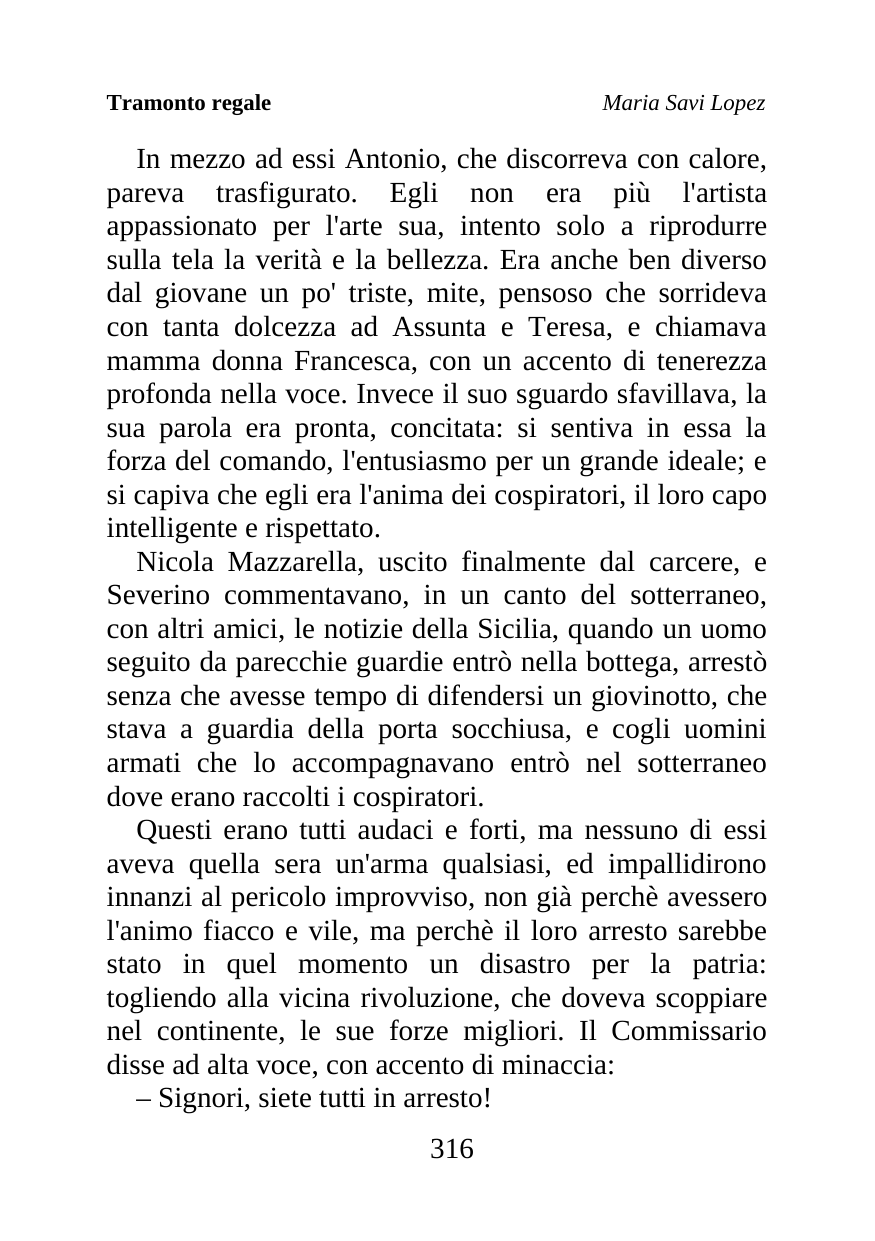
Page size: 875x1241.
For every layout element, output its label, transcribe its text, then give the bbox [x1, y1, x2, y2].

text In mezzo ad essi Antonio, che discorreva con calore, pareva trasfigurato. Egli non era più l'artista appassionato per l'arte sua, intento solo a riprodurre sulla tela la verità e la bellezza. Era anche ben diverso dal giovane un po' triste, mite, pensoso che sorrideva con tanta dolcezza ad Assunta e Teresa, e chiamava mamma donna Francesca, con un accento di tenerezza profonda nella voce. Invece il suo sguardo sfavillava, la sua parola era pronta, concitata: si sentiva in essa la forza del comando, l'entusiasmo per un grande ideale; e si capiva che egli era l'anima dei cospiratori, il loro capo intelligente e rispettato. [106, 141, 768, 544]
text – Signori, siete tutti in arresto! [106, 1081, 768, 1114]
text Questi erano tutti audaci e forti, ma nessuno di essi aveva quella sera un'arma qualsiasi, ed impallidirono innanzi al pericolo improvviso, non già perchè avessero l'animo fiacco e vile, ma perchè il loro arresto sarebbe stato in quel momento un disastro per la patria: togliendo alla vicina rivoluzione, che doveva scoppiare nel continente, le sue forze migliori. Il Commissario disse ad alta voce, con accento di minaccia: [106, 812, 768, 1081]
text Nicola Mazzarella, uscito finalmente dal carcere, e Severino commentavano, in un canto del sotterraneo, con altri amici, le notizie della Sicilia, quando un uomo seguito da parecchie guardie entrò nella bottega, arrestò senza che avesse tempo di difendersi un giovinotto, che stava a guardia della porta socchiusa, e cogli uomini armati che lo accompagnavano entrò nel sotterraneo dove erano raccolti i cospiratori. [106, 544, 768, 812]
